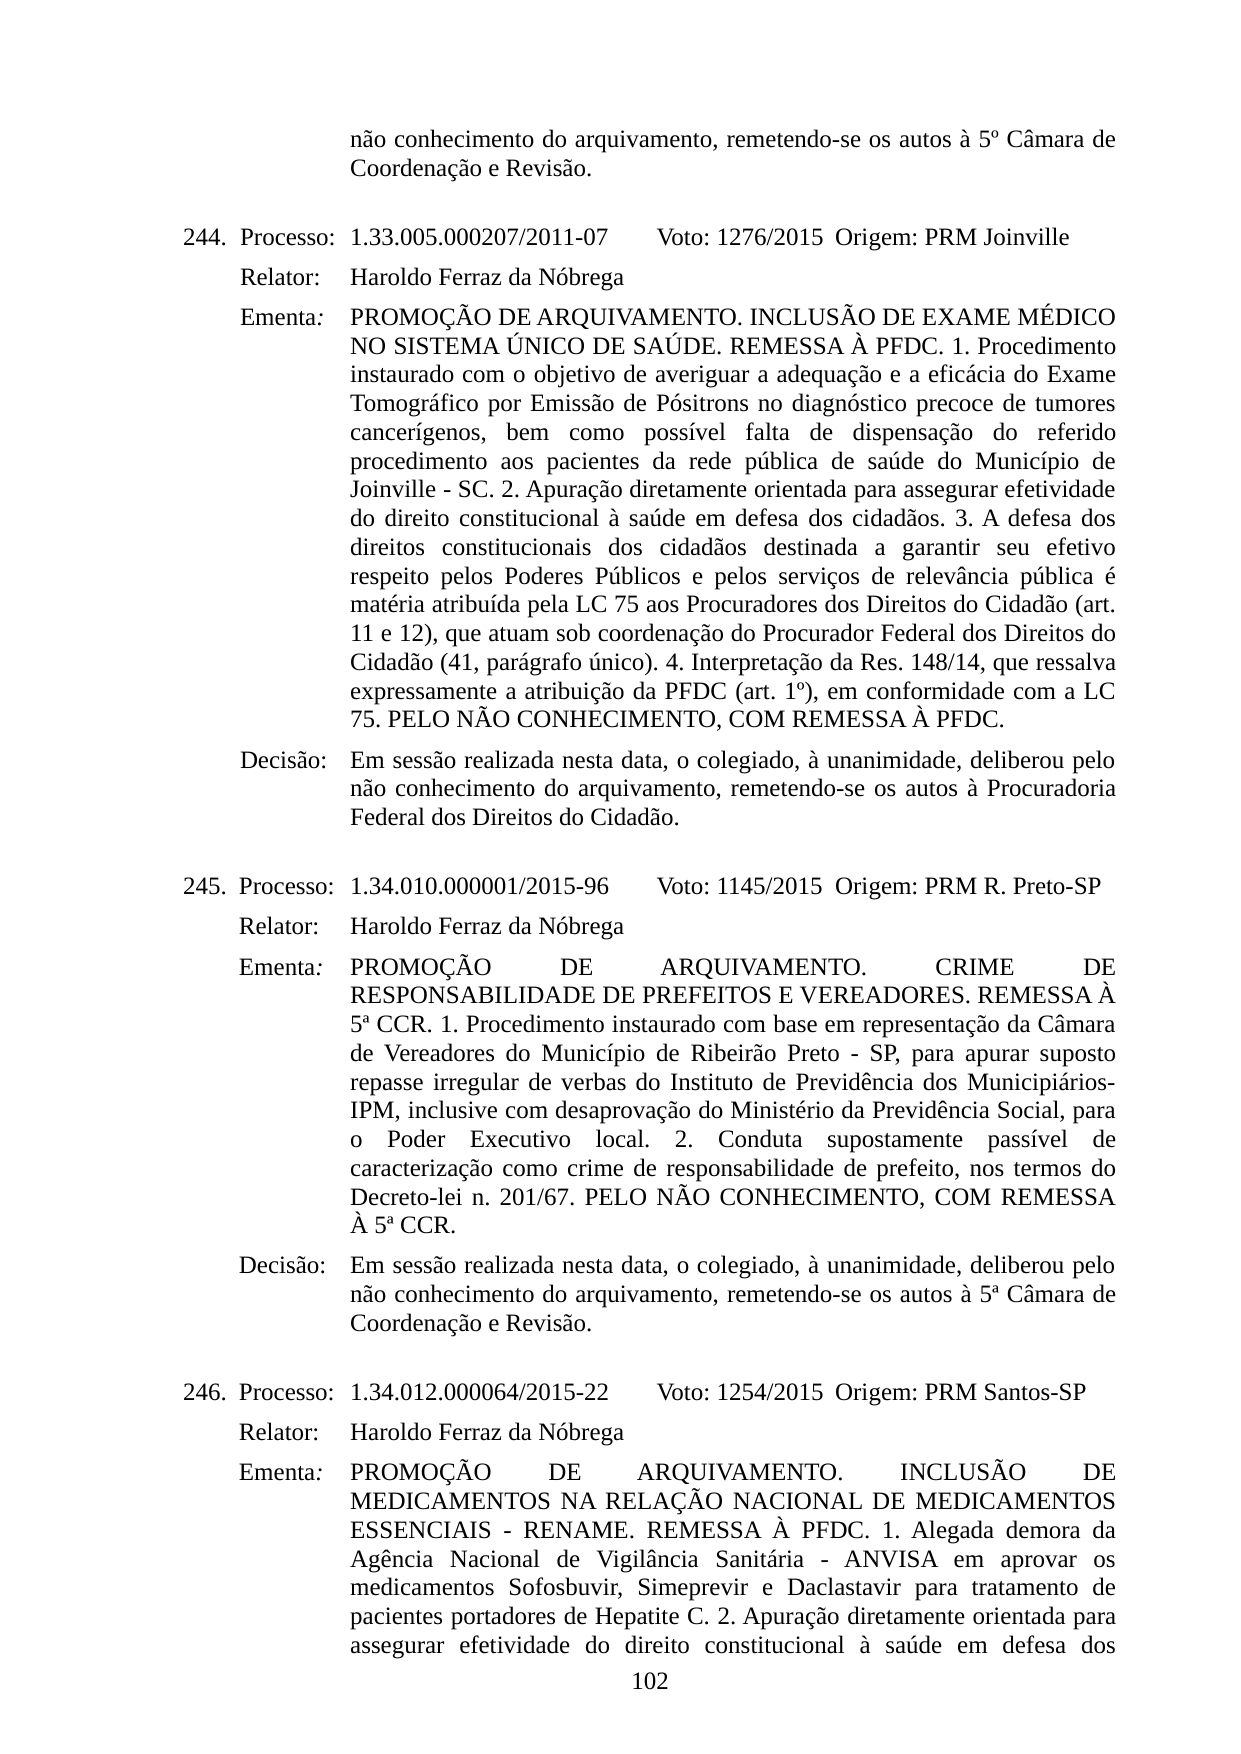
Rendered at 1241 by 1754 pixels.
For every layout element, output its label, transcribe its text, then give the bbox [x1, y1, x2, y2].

table_header 1.33.005.000207/2011-07 [344, 216, 651, 256]
table_header Processo: [233, 1371, 344, 1411]
table_cell Relator: [234, 256, 344, 296]
table_cell [177, 118, 233, 187]
table_header Voto: 1145/2015 [651, 865, 829, 906]
table_cell [177, 946, 233, 1245]
table_cell [177, 296, 234, 739]
table_cell Decisão: [234, 739, 344, 837]
table_cell PROMOÇÃO DE ARQUIVAMENTO. INCLUSÃO DE EXAME MÉDICO NO SISTEMA ÚNICO DE SAÚDE. REMESSA À PFDC. 1. Procedimento instaurado com o objetivo de averiguar a adequação e a eficácia do Exame Tomográfico por Emissão de Pósitrons no diagnóstico precoce de tumores cancerígenos, bem como possível falta de dispensação do referido procedimento aos pacientes da rede pública de saúde do Município de Joinville - SC. 2. Apuração diretamente orientada para assegurar efetividade do direito constitucional à saúde em defesa dos cidadãos. 3. A defesa dos direitos constitucionais dos cidadãos destinada a garantir seu efetivo respeito pelos Poderes Públicos e pelos serviços de relevância pública é matéria atribuída pela LC 75 aos Procuradores dos Direitos do Cidadão (art. 11 e 12), que atuam sob coordenação do Procurador Federal dos Direitos do Cidadão (41, parágrafo único). 4. Interpretação da Res. 148/14, que ressalva expressamente a atribuição da PFDC (art. 1º), em conformidade com a LC 75. PELO NÃO CONHECIMENTO, COM REMESSA À PFDC. [344, 296, 1122, 739]
table_cell Decisão: [233, 1245, 344, 1342]
table_header Processo: [233, 865, 344, 906]
table_cell Ementa: [233, 946, 344, 1245]
table_header 245. [177, 865, 233, 906]
table_cell Ementa: [234, 296, 344, 739]
table_cell [177, 1452, 233, 1664]
table_header 246. [177, 1371, 233, 1411]
table_cell Em sessão realizada nesta data, o colegiado, à unanimidade, deliberou pelo não conhecimento do arquivamento, remetendo-se os autos à Procuradoria Federal dos Direitos do Cidadão. [344, 739, 1122, 837]
table_header Origem: PRM Santos-SP [829, 1371, 1122, 1411]
table_header Origem: PRM R. Preto-SP [829, 865, 1122, 906]
table_cell [233, 118, 344, 187]
table_cell Haroldo Ferraz da Nóbrega [344, 256, 1122, 296]
table_cell [177, 1411, 233, 1452]
table_cell [177, 256, 234, 296]
table_header Voto: 1254/2015 [651, 1371, 829, 1411]
table_cell Ementa: [233, 1452, 344, 1664]
table_header Voto: 1276/2015 [651, 216, 829, 256]
table_cell [177, 739, 234, 837]
table_cell Haroldo Ferraz da Nóbrega [344, 1411, 1122, 1452]
table_cell [177, 1245, 233, 1342]
table_cell Haroldo Ferraz da Nóbrega [344, 906, 1122, 946]
table_cell [177, 906, 233, 946]
table_header 1.34.012.000064/2015-22 [344, 1371, 651, 1411]
table_cell PROMOÇÃO DE ARQUIVAMENTO. INCLUSÃO DE MEDICAMENTOS NA RELAÇÃO NACIONAL DE MEDICAMENTOS ESSENCIAIS - RENAME. REMESSA À PFDC. 1. Alegada demora da Agência Nacional de Vigilância Sanitária - ANVISA em aprovar os medicamentos Sofosbuvir, Simeprevir e Daclastavir para tratamento de pacientes portadores de Hepatite C. 2. Apuração diretamente orientada para assegurar efetividade do direito constitucional à saúde em defesa dos [344, 1452, 1122, 1664]
table_cell não conhecimento do arquivamento, remetendo-se os autos à 5º Câmara de Coordenação e Revisão. [344, 118, 1122, 187]
table_cell Relator: [233, 906, 344, 946]
table_header Processo: [234, 216, 344, 256]
table_header 244. [177, 216, 234, 256]
table_header Origem: PRM Joinville [829, 216, 1122, 256]
table_cell PROMOÇÃO DE ARQUIVAMENTO. CRIME DE RESPONSABILIDADE DE PREFEITOS E VEREADORES. REMESSA À 5ª CCR. 1. Procedimento instaurado com base em representação da Câmara de Vereadores do Município de Ribeirão Preto - SP, para apurar suposto repasse irregular de verbas do Instituto de Previdência dos Municipiários- IPM, inclusive com desaprovação do Ministério da Previdência Social, para o Poder Executivo local. 2. Conduta supostamente passível de caracterização como crime de responsabilidade de prefeito, nos termos do Decreto-lei n. 201/67. PELO NÃO CONHECIMENTO, COM REMESSA À 5ª CCR. [344, 946, 1122, 1245]
table_header 1.34.010.000001/2015-96 [344, 865, 651, 906]
table_cell Em sessão realizada nesta data, o colegiado, à unanimidade, deliberou pelo não conhecimento do arquivamento, remetendo-se os autos à 5ª Câmara de Coordenação e Revisão. [344, 1245, 1122, 1342]
table_cell Relator: [233, 1411, 344, 1452]
